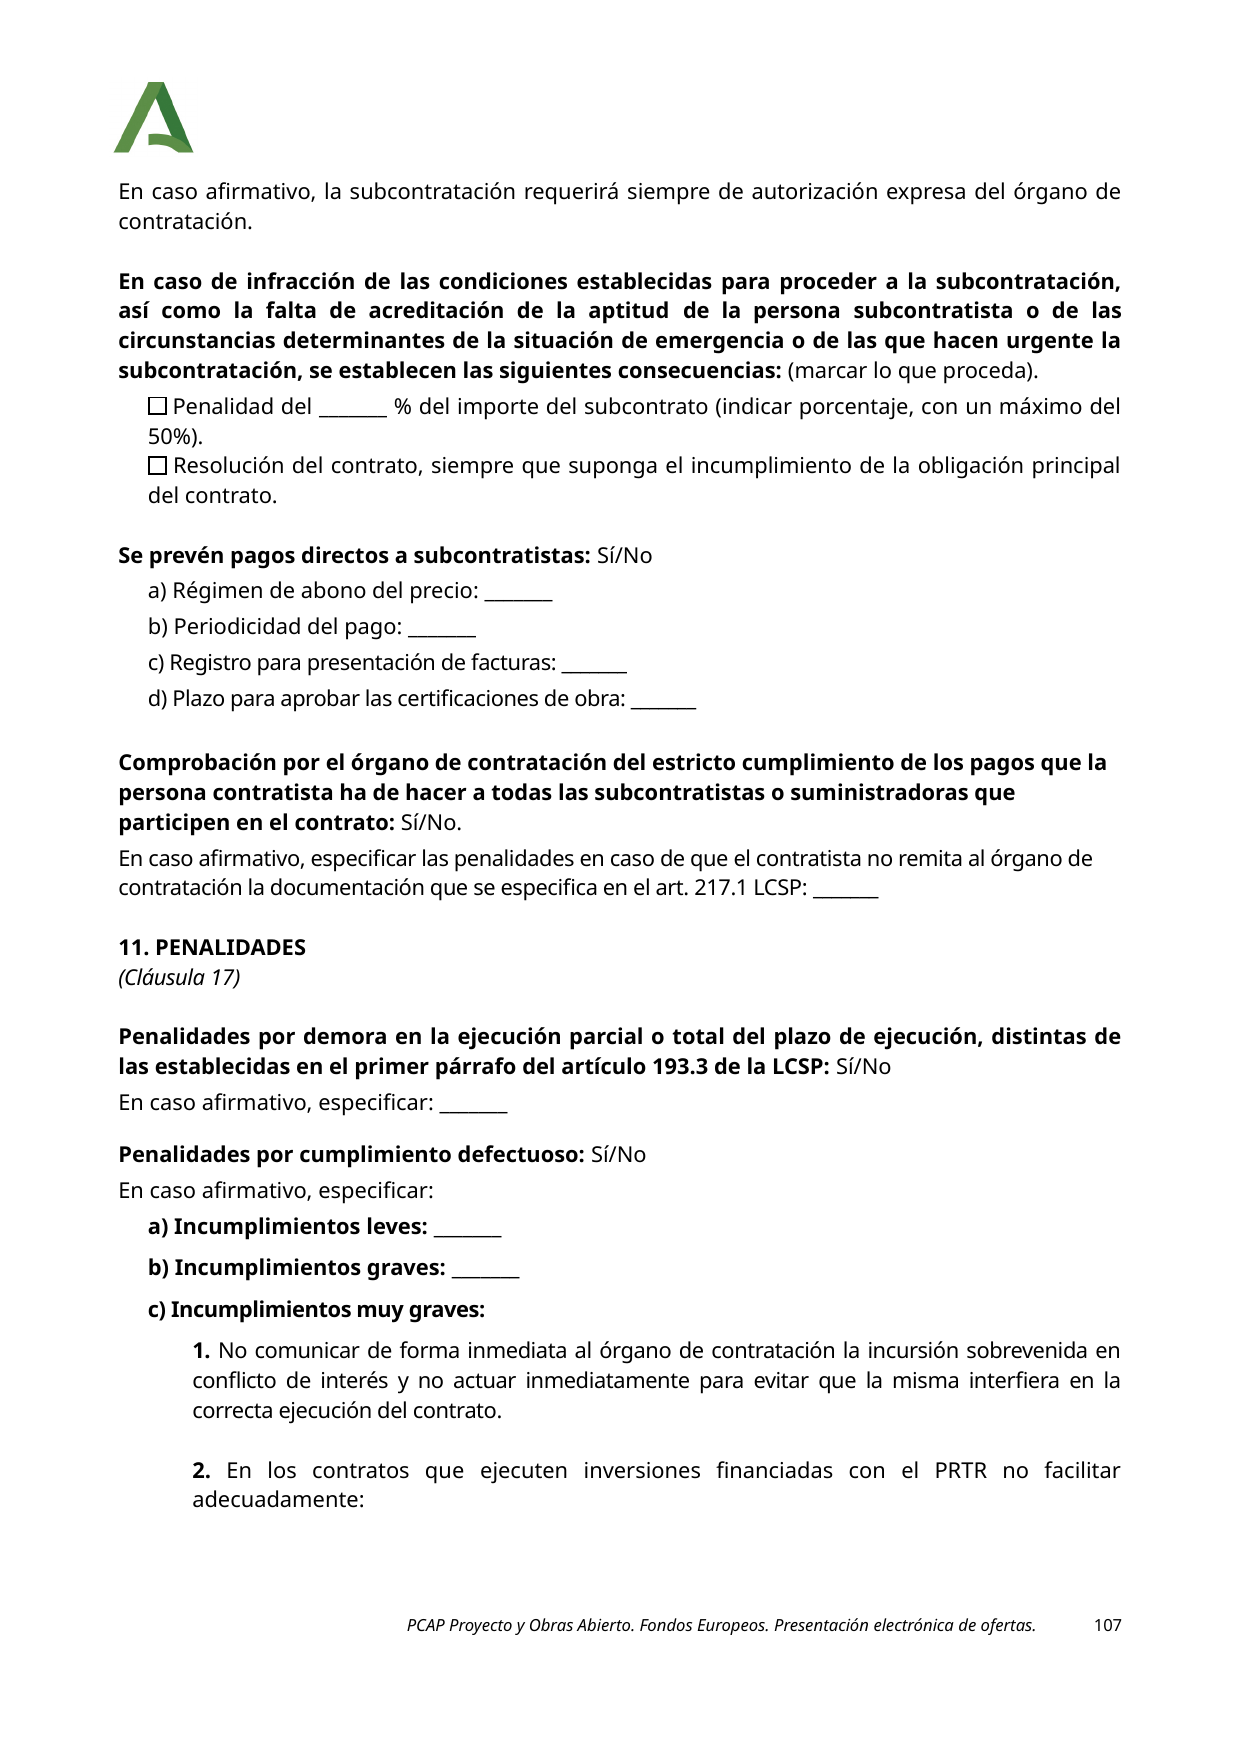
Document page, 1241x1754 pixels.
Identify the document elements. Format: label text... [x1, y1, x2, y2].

text b) Incumplimientos graves: _______ [148, 1252, 1122, 1282]
text a) Incumplimientos leves: _______ [148, 1211, 1122, 1241]
text Penalidades por cumplimiento defectuoso: Sí/No [118, 1139, 1122, 1169]
text En caso afirmativo, especificar: _______ [118, 1087, 1122, 1117]
text b) Periodicidad del pago: _______ [148, 611, 1122, 641]
text Penalidad del _______ % del importe del subcontrato (indicar porcentaje, con un máximo del 50%). [148, 391, 1122, 450]
text Comprobación por el órgano de contratación del estricto cumplimiento de los pagos que la persona contratista ha de hacer a todas las subcontratistas o suministradoras que participen en el contrato: Sí/No. [118, 747, 1122, 837]
text Resolución del contrato, siempre que suponga el incumplimiento de la obligación principal del contrato. [148, 450, 1122, 510]
text c) Incumplimientos muy graves: [148, 1294, 1122, 1324]
text c) Registro para presentación de facturas: _______ [148, 647, 1122, 677]
text a) Régimen de abono del precio: _______ [148, 576, 1122, 605]
text 11. PENALIDADES [118, 932, 1122, 962]
text 1. No comunicar de forma inmediata al órgano de contratación la incursión sobrevenida en conflicto de interés y no actuar inmediatamente para evitar que la misma interfiera en la correcta ejecución del contrato. [192, 1335, 1122, 1425]
text En caso afirmativo, especificar: [118, 1175, 1122, 1205]
picture [109, 77, 198, 157]
text Penalidades por demora en la ejecución parcial o total del plazo de ejecución, distintas de las establecidas en el primer párrafo del artículo 193.3 de la LCSP: Sí/No [118, 1021, 1122, 1081]
text En caso afirmativo, la subcontratación requerirá siempre de autorización expresa del órgano de contratación. [118, 176, 1122, 236]
text (Cláusula 17) [118, 962, 1122, 991]
text En caso de infracción de las condiciones establecidas para proceder a la subcontratación, así como la falta de acreditación de la aptitud de la persona subcontratista o de las circunstancias determinantes de la situación de emergencia o de las que hacen urgente la subcontratación, se establecen las siguientes consecuencias: (marcar lo que proceda). [118, 266, 1122, 385]
text 2. En los contratos que ejecuten inversiones financiadas con el PRTR no facilitar adecuadamente: [192, 1454, 1122, 1514]
text Se prevén pagos directos a subcontratistas: Sí/No [118, 540, 1122, 569]
text d) Plazo para aprobar las certificaciones de obra: _______ [148, 683, 1122, 712]
text En caso afirmativo, especificar las penalidades en caso de que el contratista no remita al órgano de contratación la documentación que se especifica en el art. 217.1 LCSP: _______ [118, 842, 1122, 902]
